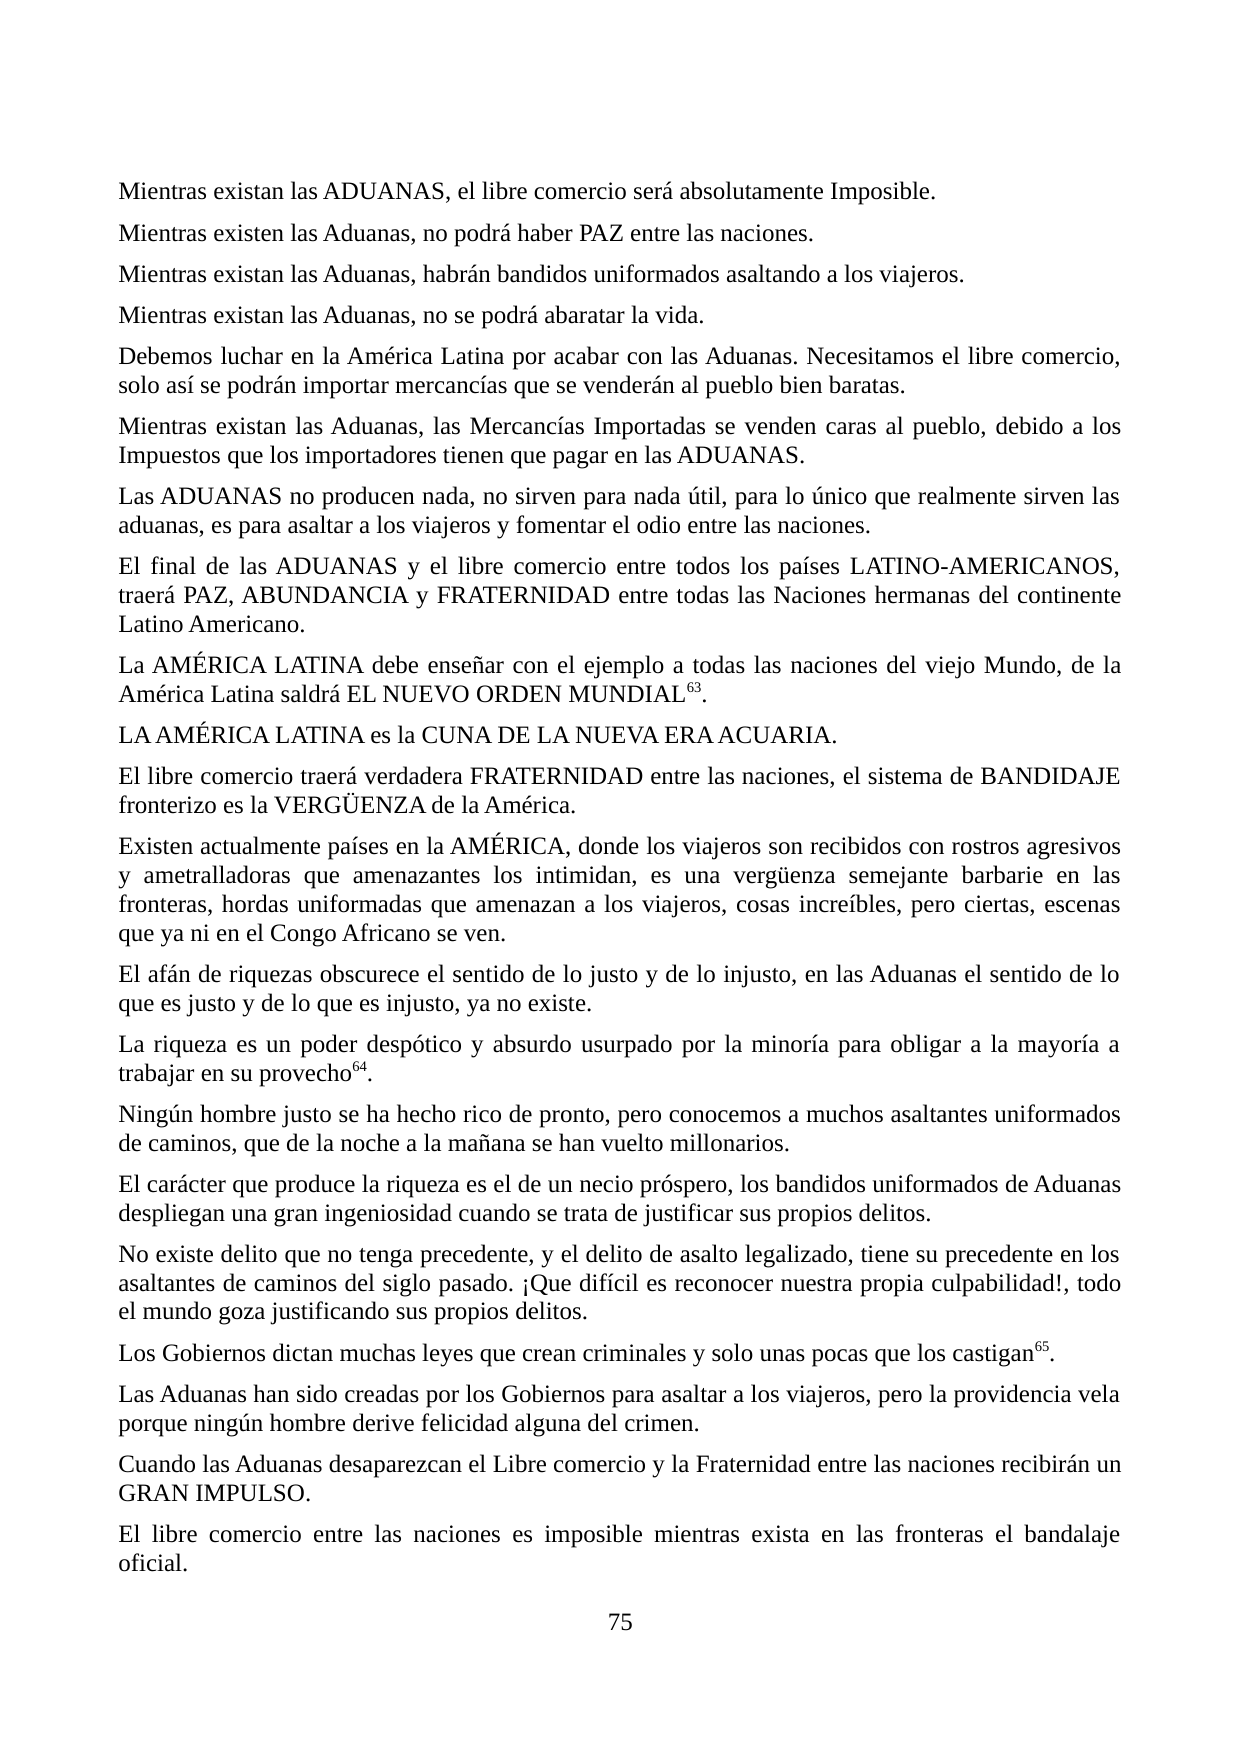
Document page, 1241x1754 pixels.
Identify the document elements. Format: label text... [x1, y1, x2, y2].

text El final de las ADUANAS y el libre comercio entre todos los países LATINO-AMERICANOS, traerá PAZ, ABUNDANCIA y FRATERNIDAD entre todas las Naciones hermanas del continente Latino Americano. [118, 551, 1122, 638]
text Debemos luchar en la América Latina por acabar con las Aduanas. Necesitamos el libre comercio, solo así se podrán importar mercancías que se venderán al pueblo bien baratas. [118, 341, 1122, 399]
text Mientras existan las Aduanas, no se podrá abaratar la vida. [118, 300, 1122, 329]
text No existe delito que no tenga precedente, y el delito de asalto legalizado, tiene su precedente en los asaltantes de caminos del siglo pasado. ¡Que difícil es reconocer nuestra propia culpabilidad!, todo el mundo goza justificando sus propios delitos. [118, 1239, 1122, 1325]
text El libre comercio traerá verdadera FRATERNIDAD entre las naciones, el sistema de BANDIDAJE fronterizo es la VERGÜENZA de la América. [118, 761, 1122, 819]
text Los Gobiernos dictan muchas leyes que crean criminales y solo unas pocas que los castigan. [118, 1338, 1122, 1366]
text Ningún hombre justo se ha hecho rico de pronto, pero conocemos a muchos asaltantes uniformados de caminos, que de la noche a la mañana se han vuelto millonarios. [118, 1099, 1122, 1156]
text Las Aduanas han sido creadas por los Gobiernos para asaltar a los viajeros, pero la providencia vela porque ningún hombre derive felicidad alguna del crimen. [118, 1379, 1122, 1436]
text Mientras existen las Aduanas, no podrá haber PAZ entre las naciones. [118, 218, 1122, 246]
text La AMÉRICA LATINA debe enseñar con el ejemplo a todas las naciones del viejo Mundo, de la América Latina saldrá EL NUEVO ORDEN MUNDIAL. [118, 650, 1122, 708]
text La riqueza es un poder despótico y absurdo usurpado por la minoría para obligar a la mayoría a trabajar en su provecho. [118, 1029, 1122, 1086]
text Mientras existan las ADUANAS, el libre comercio será absolutamente Imposible. [118, 176, 1122, 205]
text Existen actualmente países en la AMÉRICA, donde los viajeros son recibidos con rostros agresivos y ametralladoras que amenazantes los intimidan, es una vergüenza semejante barbarie en las fronteras, hordas uniformadas que amenazan a los viajeros, cosas increíbles, pero ciertas, escenas que ya ni en el Congo Africano se ven. [118, 831, 1122, 946]
text Las ADUANAS no producen nada, no sirven para nada útil, para lo único que realmente sirven las aduanas, es para asaltar a los viajeros y fomentar el odio entre las naciones. [118, 481, 1122, 539]
text El afán de riquezas obscurece el sentido de lo justo y de lo injusto, en las Aduanas el sentido de lo que es justo y de lo que es injusto, ya no existe. [118, 959, 1122, 1016]
text LA AMÉRICA LATINA es la CUNA DE LA NUEVA ERA ACUARIA. [118, 720, 1122, 749]
text Cuando las Aduanas desaparezcan el Libre comercio y la Fraternidad entre las naciones recibirán un GRAN IMPULSO. [118, 1449, 1122, 1506]
text Mientras existan las Aduanas, las Mercancías Importadas se venden caras al pueblo, debido a los Impuestos que los importadores tienen que pagar en las ADUANAS. [118, 411, 1122, 469]
text El carácter que produce la riqueza es el de un necio próspero, los bandidos uniformados de Aduanas despliegan una gran ingeniosidad cuando se trata de justificar sus propios delitos. [118, 1169, 1122, 1226]
text El libre comercio entre las naciones es imposible mientras exista en las fronteras el bandalaje oficial. [118, 1519, 1122, 1576]
text Mientras existan las Aduanas, habrán bandidos uniformados asaltando a los viajeros. [118, 259, 1122, 288]
